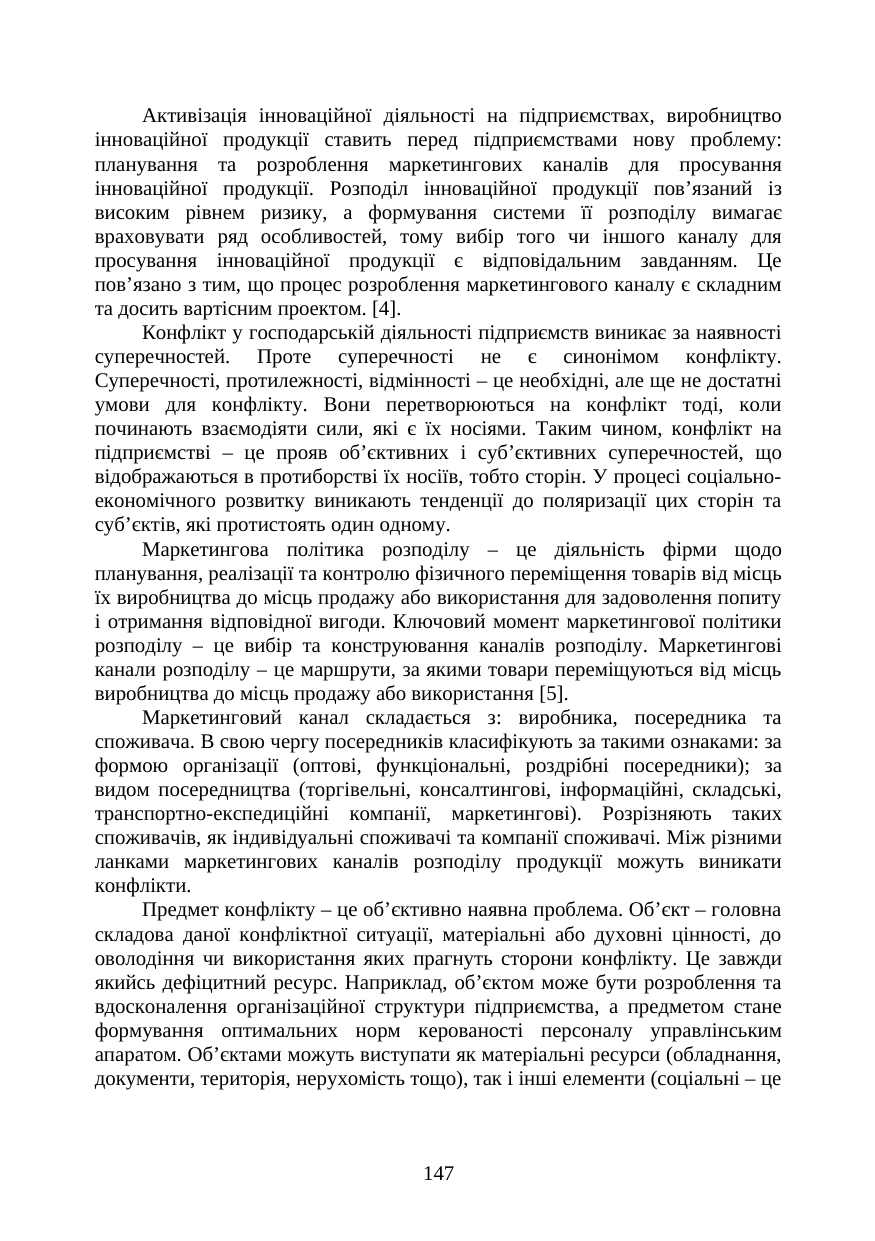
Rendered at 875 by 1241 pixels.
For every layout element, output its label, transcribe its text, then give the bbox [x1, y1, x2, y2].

text Конфлікт у господарській діяльності підприємств виникає за наявності суперечностей. Проте суперечності не є синонімом конфлікту. Суперечності, протилежності, відмінності – це необхідні, але ще не достатні умови для конфлікту. Вони перетворюються на конфлікт тоді, коли починають взаємодіяти сили, які є їх носіями. Таким чином, конфлікт на підприємстві – це прояв об’єктивних і суб’єктивних суперечностей, що відображаються в протиборстві їх носіїв, тобто сторін. У процесі соціально-економічного розвитку виникають тенденції до поляризації цих сторін та суб’єктів, які протистоять один одному. [94, 320, 782, 536]
text Маркетинговий канал складається з: виробника, посередника та споживача. В свою чергу посередників класифікують за такими ознаками: за формою організації (оптові, функціональні, роздрібні посередники); за видом посередництва (торгівельні, консалтингові, інформаційні, складські, транспортно-експедиційні компанії, маркетингові). Розрізняють таких споживачів, як індивідуальні споживачі та компанії споживачі. Між різними ланками маркетингових каналів розподілу продукції можуть виникати конфлікти. [94, 705, 782, 897]
text Маркетингова політика розподілу – це діяльність фірми щодо планування, реалізації та контролю фізичного переміщення товарів від місць їх виробництва до місць продажу або використання для задоволення попиту і отримання відповідної вигоди. Ключовий момент маркетингової політики розподілу – це вибір та конструювання каналів розподілу. Маркетингові канали розподілу – це маршрути, за якими товари переміщуються від місць виробництва до місць продажу або використання [5]. [94, 536, 782, 705]
text Предмет конфлікту – це об’єктивно наявна проблема. Об’єкт – головна складова даної конфліктної ситуації, матеріальні або духовні цінності, до оволодіння чи використання яких прагнуть сторони конфлікту. Це завжди якийсь дефіцитний ресурс. Наприклад, об’єктом може бути розроблення та вдосконалення організаційної структури підприємства, а предметом стане формування оптимальних норм керованості персоналу управлінським апаратом. Об’єктами можуть виступати як матеріальні ресурси (обладнання, документи, територія, нерухомість тощо), так і інші елементи (соціальні – це [94, 897, 782, 1090]
text Активізація інноваційної діяльності на підприємствах, виробництво інноваційної продукції ставить перед підприємствами нову проблему: планування та розроблення маркетингових каналів для просування інноваційної продукції. Розподіл інноваційної продукції пов’язаний із високим рівнем ризику, а формування системи її розподілу вимагає враховувати ряд особливостей, тому вибір того чи іншого каналу для просування інноваційної продукції є відповідальним завданням. Це пов’язано з тим, що процес розроблення маркетингового каналу є складним та досить вартісним проектом. [4]. [94, 103, 782, 320]
